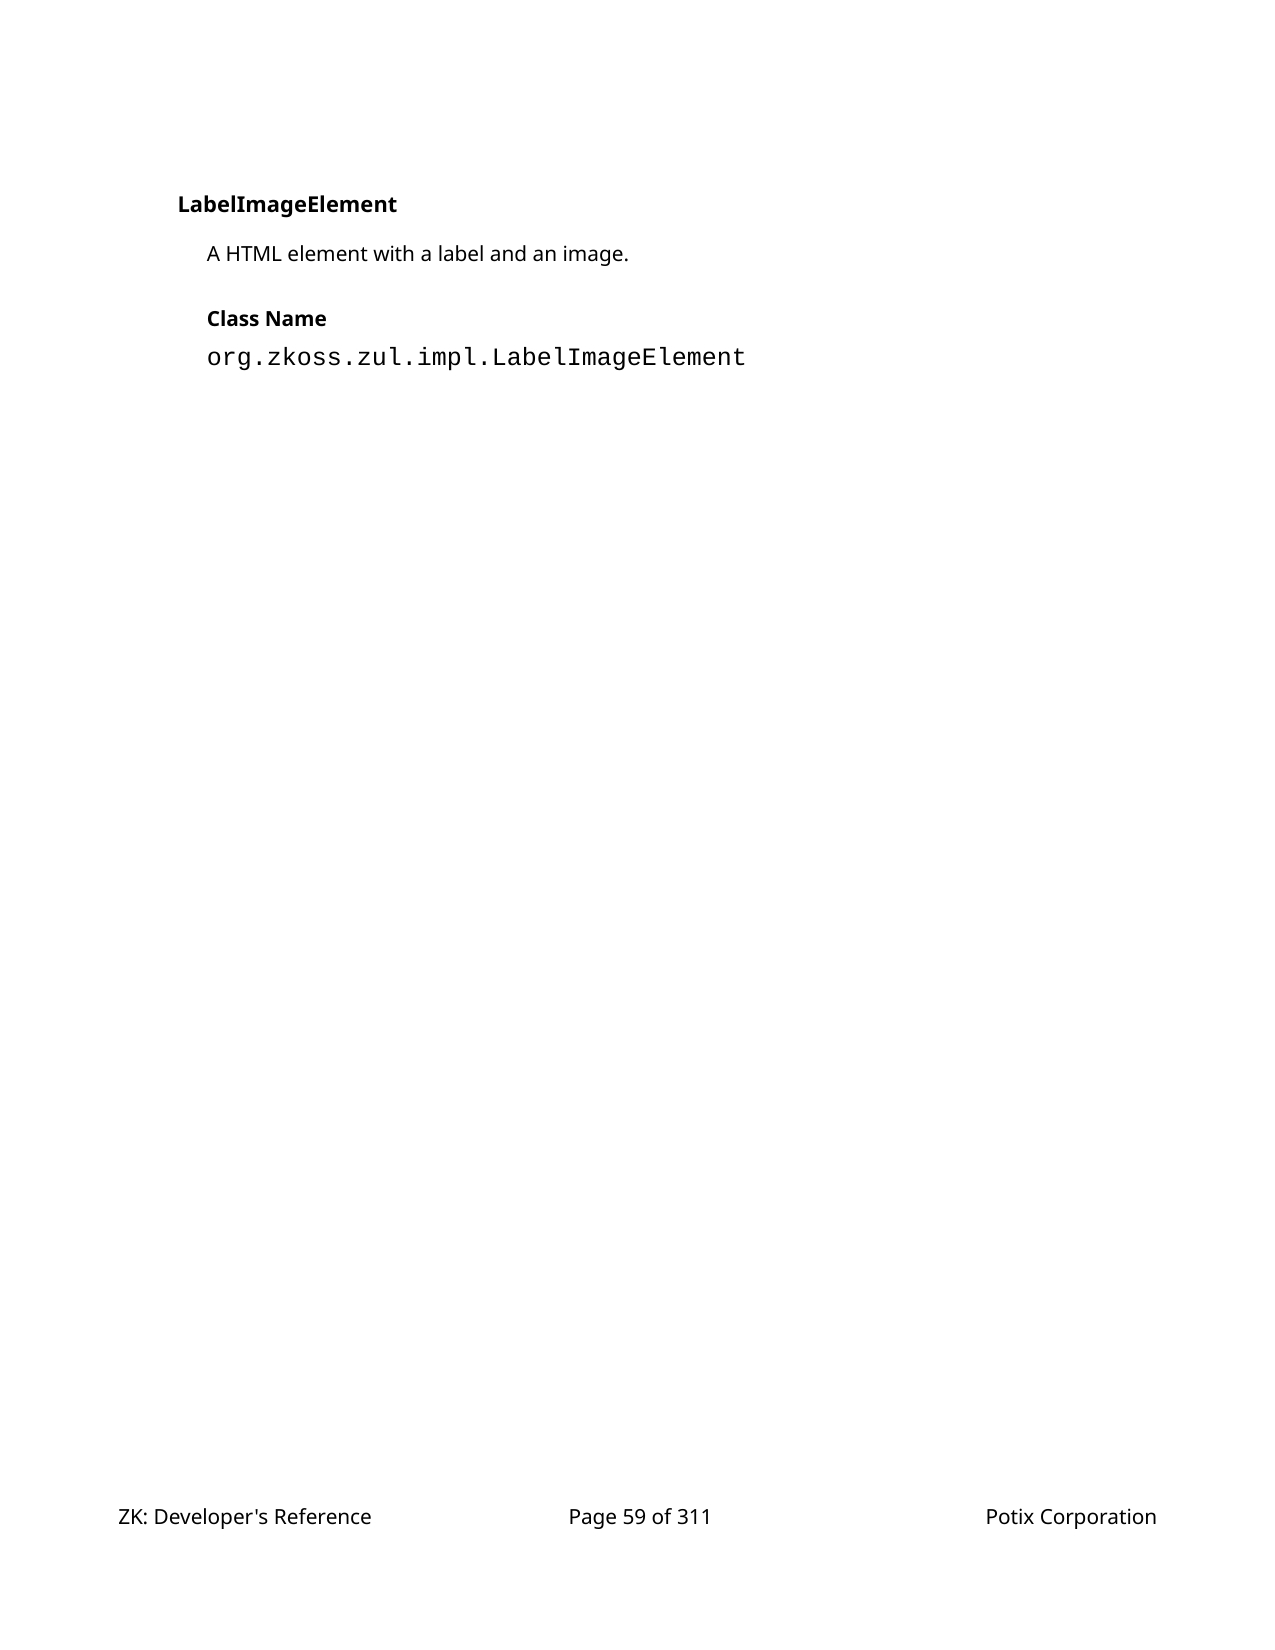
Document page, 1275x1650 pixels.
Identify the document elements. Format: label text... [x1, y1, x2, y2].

subtitle LabelImageElement [177, 189, 1157, 219]
text org.zkoss.zul.impl.LabelImageElement [207, 345, 1157, 373]
subtitle Class Name [207, 304, 1157, 333]
text A HTML element with a label and an image. [207, 239, 1157, 268]
